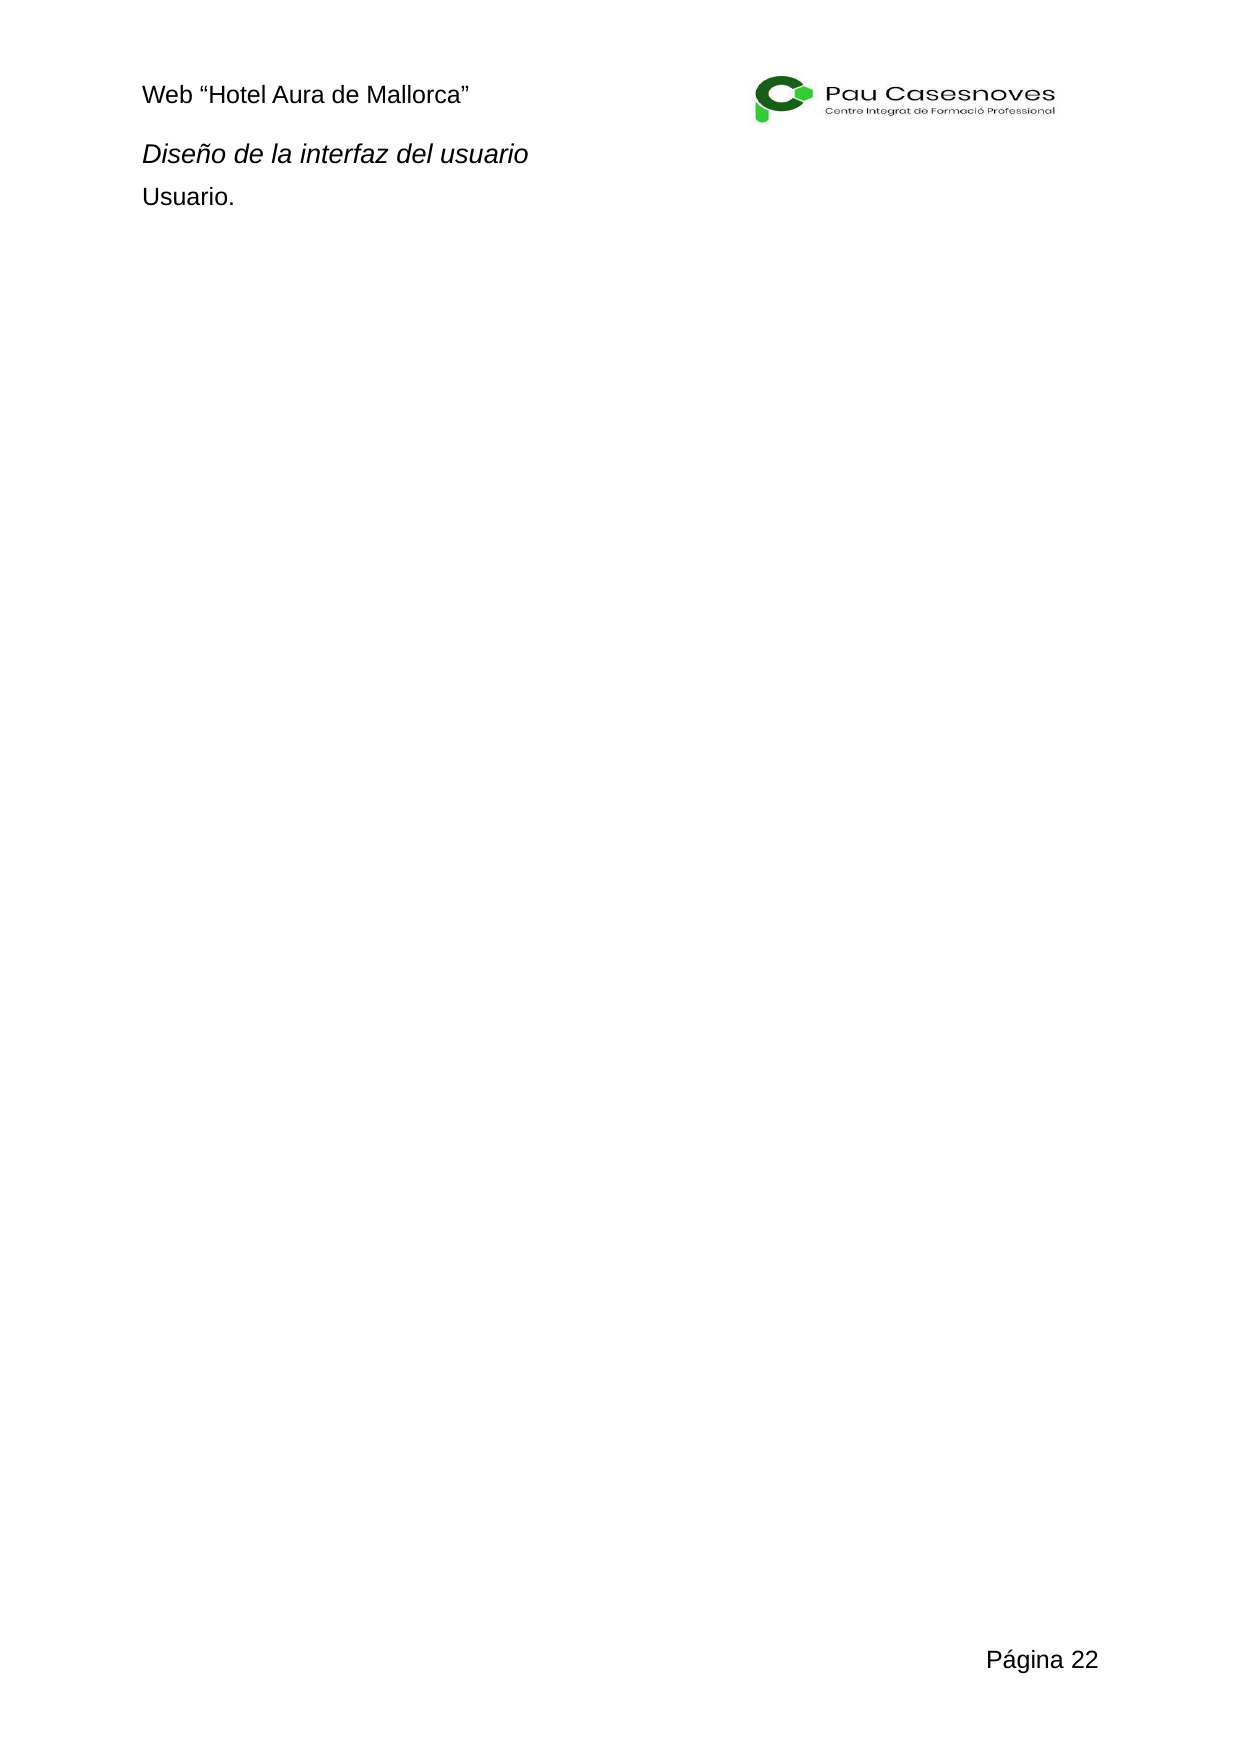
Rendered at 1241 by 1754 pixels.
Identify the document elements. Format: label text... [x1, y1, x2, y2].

picture [748, 72, 1075, 127]
subtitle Diseño de la interfaz del usuario [142, 138, 1098, 169]
text Usuario. [142, 182, 1098, 210]
